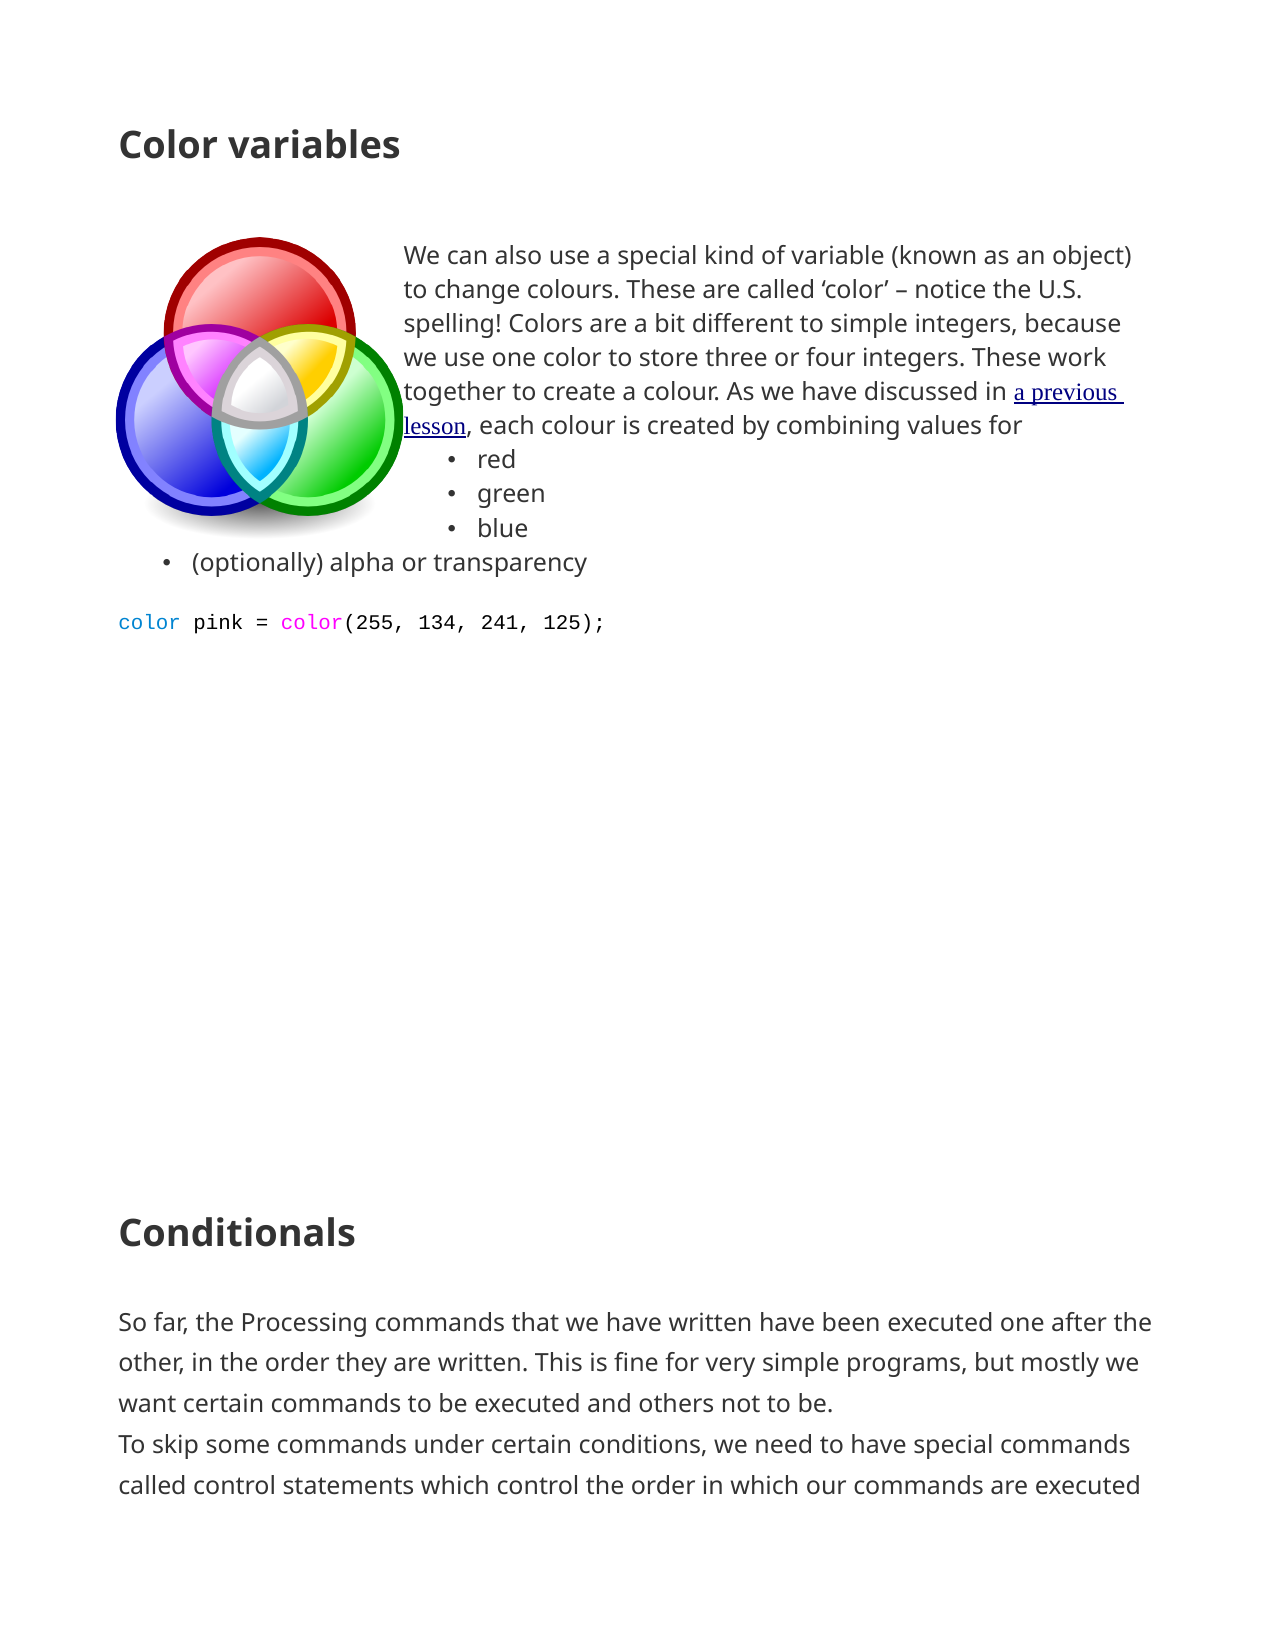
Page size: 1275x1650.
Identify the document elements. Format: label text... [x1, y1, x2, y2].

list blue [162, 510, 1157, 544]
list green [404, 476, 1157, 510]
list (optionally) alpha or transparency [162, 544, 1157, 578]
text color pink = color(255, 134, 241, 125); [118, 612, 1157, 636]
text We can also use a special kind of variable (known as an object) to change colours. These are called ‘color’ – notice the U.S. spelling! Colors are a bit different to simple integers, because we use one color to store three or four integers. These work together to create a colour. As we have discussed in a previous lesson, each colour is created by combining values for [404, 238, 1157, 442]
text So far, the Processing commands that we have written have been executed one after the other, in the order they are written. This is fine for very simple programs, but mostly we want certain commands to be executed and others not to be. To skip some commands under certain conditions, we need to have special commands called control statements which control the order in which our commands are executed [118, 1304, 1157, 1502]
subtitle Conditionals [118, 1206, 1157, 1258]
subtitle Color variables [118, 118, 1157, 170]
list red [404, 442, 1157, 476]
picture [115, 237, 404, 539]
